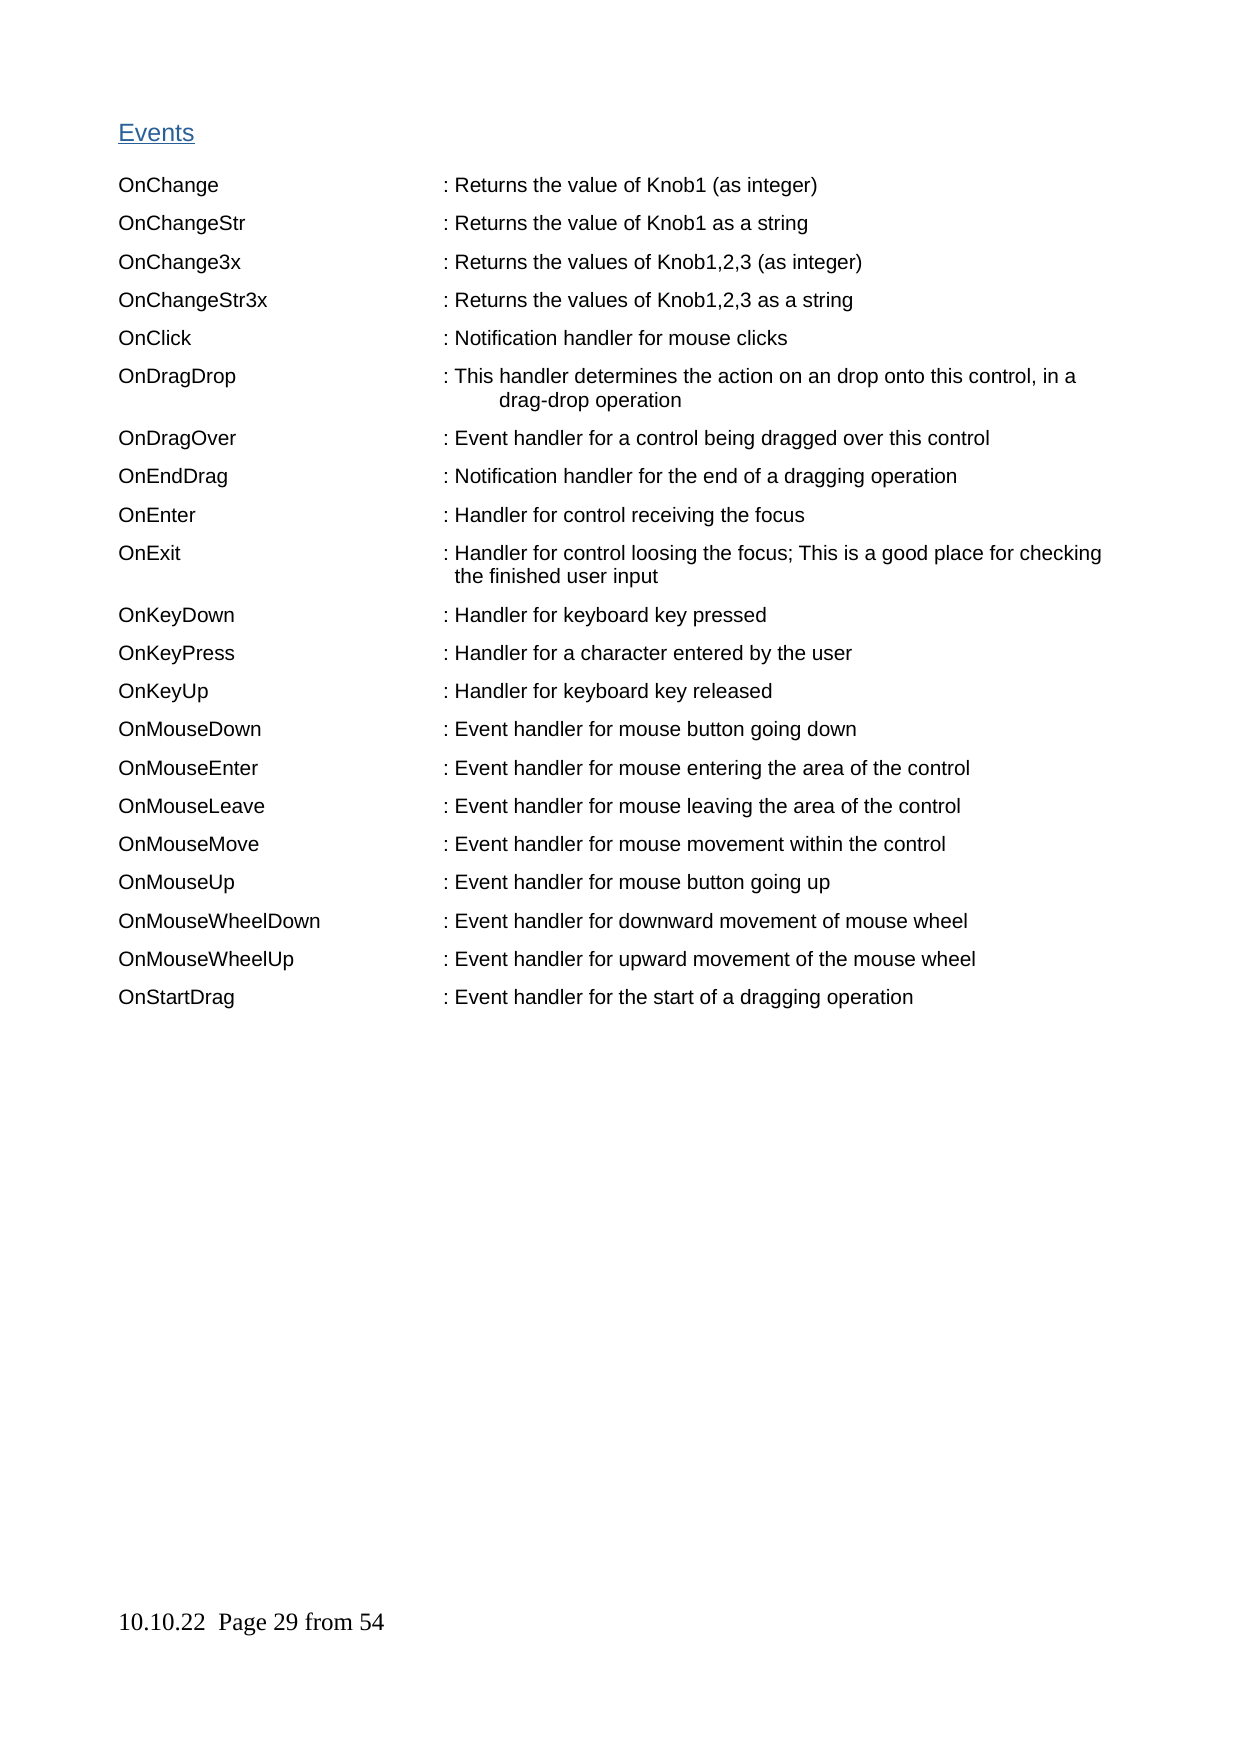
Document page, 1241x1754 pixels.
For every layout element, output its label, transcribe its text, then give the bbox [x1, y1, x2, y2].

text OnMouseUp : Event handler for mouse button going up [118, 871, 1122, 894]
text OnEnter : Handler for control receiving the focus [118, 503, 1122, 527]
text OnMouseWheelDown : Event handler for downward movement of mouse wheel [118, 909, 1122, 933]
text OnClick : Notification handler for mouse clicks [118, 327, 1122, 350]
subtitle Events [118, 118, 1122, 147]
text OnMouseWheelUp : Event handler for upward movement of the mouse wheel [118, 947, 1122, 971]
text OnChange : Returns the value of Knob1 (as integer) [118, 174, 1122, 197]
text OnDragDrop : This handler determines the action on an drop onto this control, in a drag-drop operation [118, 365, 1122, 412]
text OnMouseDown : Event handler for mouse button going down [118, 718, 1122, 742]
text OnStartDrag : Event handler for the start of a dragging operation [118, 986, 1122, 1009]
text OnMouseEnter : Event handler for mouse entering the area of the control [118, 756, 1122, 780]
text OnKeyPress : Handler for a character entered by the user [118, 642, 1122, 665]
text OnChangeStr : Returns the value of Knob1 as a string [118, 212, 1122, 236]
text OnChangeStr3x : Returns the values of Knob1,2,3 as a string [118, 288, 1122, 312]
text OnExit : Handler for control loosing the focus; This is a good place for checking the finished user input [118, 541, 1122, 589]
text OnMouseLeave : Event handler for mouse leaving the area of the control [118, 794, 1122, 818]
text OnChange3x : Returns the values of Knob1,2,3 (as integer) [118, 250, 1122, 274]
text OnMouseMove : Event handler for mouse movement within the control [118, 833, 1122, 856]
text OnEndDrag : Notification handler for the end of a dragging operation [118, 465, 1122, 489]
text OnKeyDown : Handler for keyboard key pressed [118, 603, 1122, 627]
text OnDragOver : Event handler for a control being dragged over this control [118, 427, 1122, 450]
text OnKeyUp : Handler for keyboard key released [118, 680, 1122, 703]
